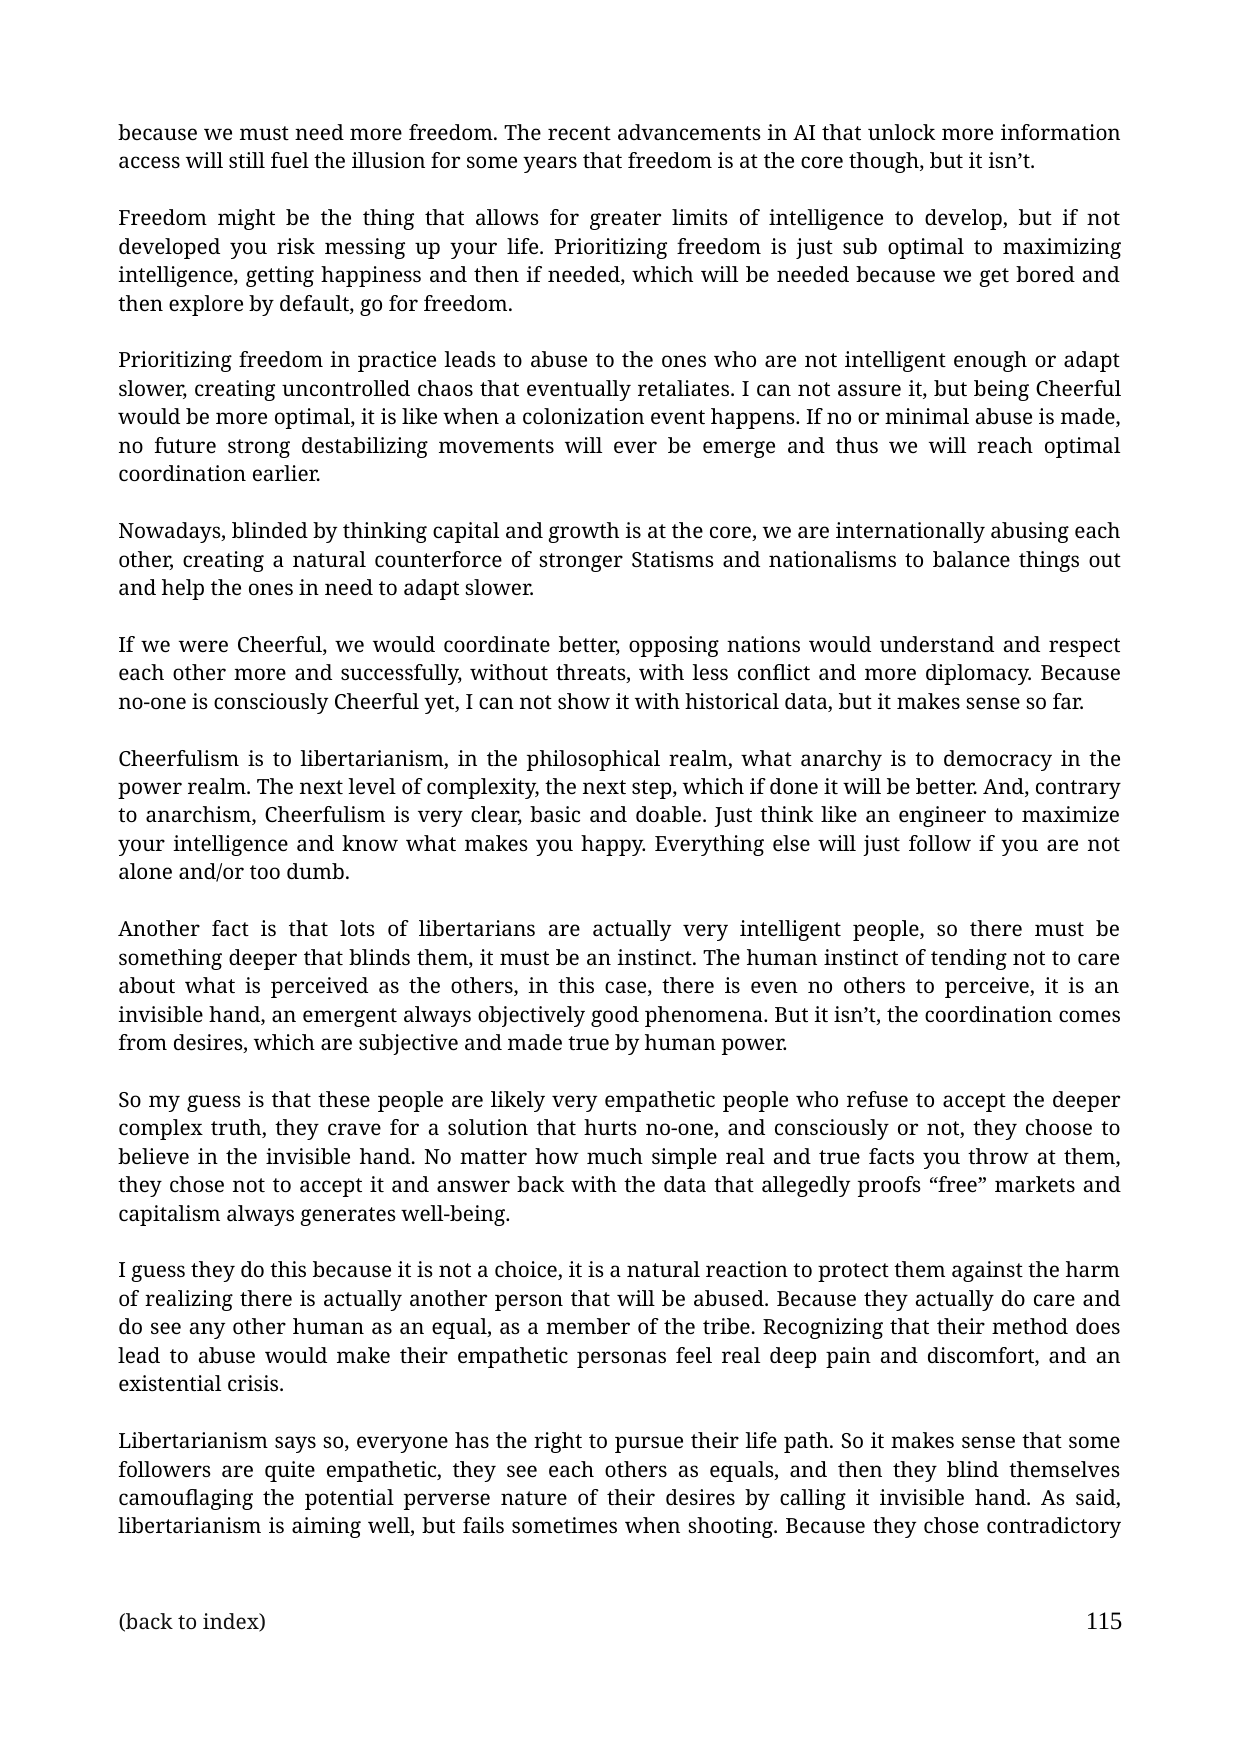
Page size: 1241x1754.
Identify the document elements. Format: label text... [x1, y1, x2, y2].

text If we were Cheerful, we would coordinate better, opposing nations would understand and respect each other more and successfully, without threats, with less conflict and more diplomacy. Because no-one is consciously Cheerful yet, I can not show it with historical data, but it makes sense so far. [118, 630, 1122, 715]
text Cheerfulism is to libertarianism, in the philosophical realm, what anarchy is to democracy in the power realm. The next level of complexity, the next step, which if done it will be better. And, contrary to anarchism, Cheerfulism is very clear, basic and doable. Just think like an engineer to maximize your intelligence and know what makes you happy. Everything else will just follow if you are not alone and/or too dumb. [118, 744, 1122, 886]
text because we must need more freedom. The recent advancements in AI that unlock more information access will still fuel the illusion for some years that freedom is at the core though, but it isn’t. [118, 118, 1122, 175]
text Nowadays, blinded by thinking capital and growth is at the core, we are internationally abusing each other, creating a natural counterforce of stronger Statisms and nationalisms to balance things out and help the ones in need to adapt slower. [118, 516, 1122, 602]
text Prioritizing freedom in practice leads to abuse to the ones who are not intelligent enough or adapt slower, creating uncontrolled chaos that eventually retaliates. I can not assure it, but being Cheerful would be more optimal, it is like when a colonization event happens. If no or minimal abuse is made, no future strong destabilizing movements will ever be emerge and thus we will reach optimal coordination earlier. [118, 346, 1122, 488]
text So my guess is that these people are likely very empathetic people who refuse to accept the deeper complex truth, they crave for a solution that hurts no-one, and consciously or not, they choose to believe in the invisible hand. No matter how much simple real and true facts you throw at them, they chose not to accept it and answer back with the data that allegedly proofs “free” markets and capitalism always generates well-being. [118, 1085, 1122, 1227]
text I guess they do this because it is not a choice, it is a natural reaction to protect them against the harm of realizing there is actually another person that will be abused. Because they actually do care and do see any other human as an equal, as a member of the tribe. Recognizing that their method does lead to abuse would make their empathetic personas feel real deep pain and discomfort, and an existential crisis. [118, 1256, 1122, 1398]
text Libertarianism says so, everyone has the right to pursue their life path. So it makes sense that some followers are quite empathetic, they see each others as equals, and then they blind themselves camouflaging the potential perverse nature of their desires by calling it invisible hand. As said, libertarianism is aiming well, but fails sometimes when shooting. Because they chose contradictory [118, 1426, 1122, 1540]
text Freedom might be the thing that allows for greater limits of intelligence to develop, but if not developed you risk messing up your life. Prioritizing freedom is just sub optimal to maximizing intelligence, getting happiness and then if needed, which will be needed because we get bored and then explore by default, go for freedom. [118, 203, 1122, 317]
text Another fact is that lots of libertarians are actually very intelligent people, so there must be something deeper that blinds them, it must be an instinct. The human instinct of tending not to care about what is perceived as the others, in this case, there is even no others to perceive, it is an invisible hand, an emergent always objectively good phenomena. But it isn’t, the coordination comes from desires, which are subjective and made true by human power. [118, 914, 1122, 1057]
